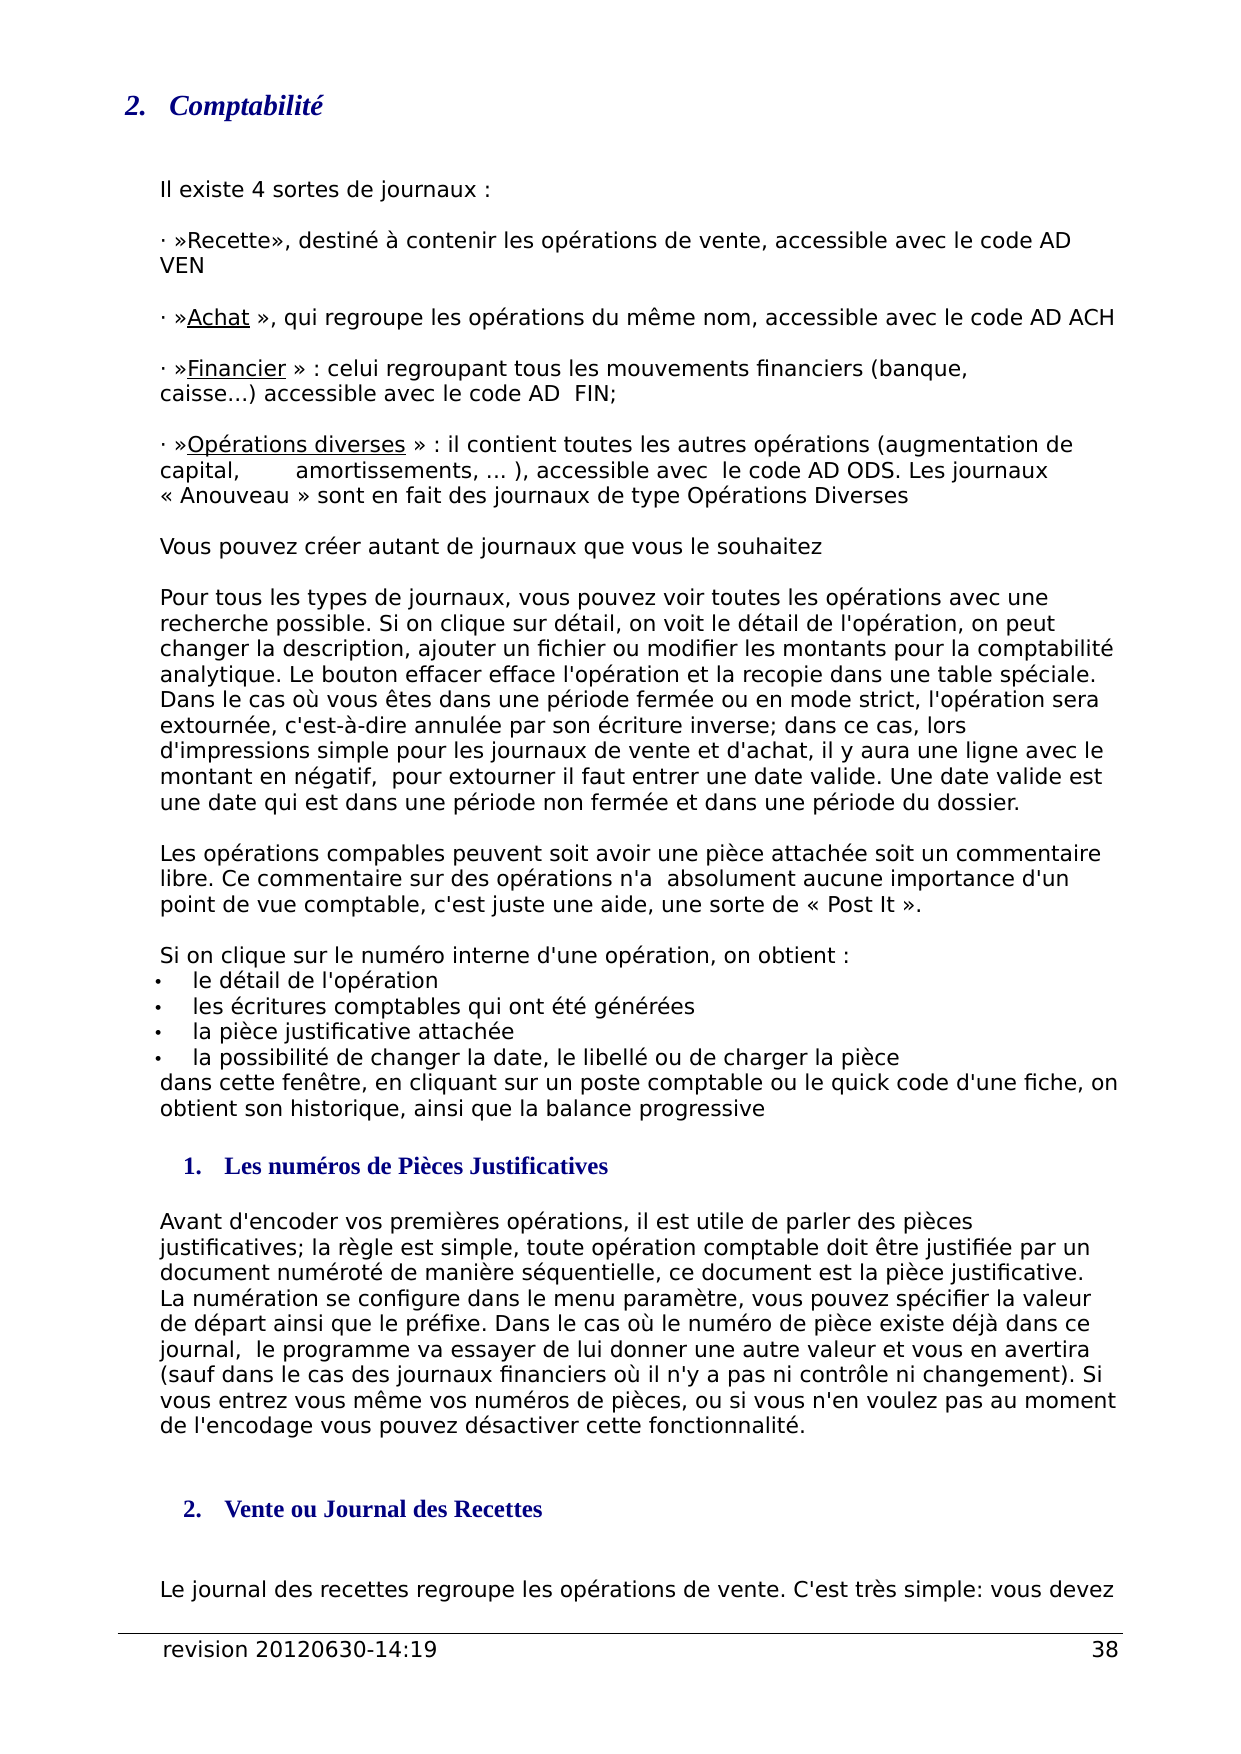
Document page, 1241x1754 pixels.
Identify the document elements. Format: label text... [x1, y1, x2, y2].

list la possibilité de changer la date, le libellé ou de charger la pièce [155, 1045, 1123, 1070]
list la pièce justificative attachée [155, 1019, 1123, 1045]
text Les opérations compables peuvent soit avoir une pièce attachée soit un commentaire libre. Ce commentaire sur des opérations n'a absolument aucune importance d'un point de vue comptable, c'est juste une aide, une sorte de « Post It ». [159, 841, 1123, 917]
list le détail de l'opération [155, 968, 1123, 994]
text · »Opérations diverses » : il contient toutes les autres opérations (augmentation de capital, amortissements, ... ), accessible avec le code AD ODS. Les journaux « Anouveau » sont en fait des journaux de type Opérations Diverses [159, 432, 1123, 509]
list les écritures comptables qui ont été générées [155, 994, 1123, 1019]
text caisse...) accessible avec le code AD FIN; [159, 381, 1123, 407]
subtitle Les numéros de Pièces Justificatives [177, 1151, 1123, 1179]
text · »Achat », qui regroupe les opérations du même nom, accessible avec le code AD ACH [159, 305, 1123, 330]
text Il existe 4 sortes de journaux : [159, 177, 1123, 203]
text Vous pouvez créer autant de journaux que vous le souhaitez [159, 534, 1123, 560]
text dans cette fenêtre, en cliquant sur un poste comptable ou le quick code d'une fiche, on obtient son historique, ainsi que la balance progressive [159, 1070, 1123, 1121]
text La numération se configure dans le menu paramètre, vous pouvez spécifier la valeur de départ ainsi que le préfixe. Dans le cas où le numéro de pièce existe déjà dans ce journal, le programme va essayer de lui donner une autre valeur et vous en avertira (sauf dans le cas des journaux financiers où il n'y a pas ni contrôle ni changement). Si vous entrez vous même vos numéros de pièces, ou si vous n'en voulez pas au moment de l'encodage vous pouvez désactiver cette fonctionnalité. [159, 1286, 1123, 1439]
text Avant d'encoder vos premières opérations, il est utile de parler des pièces justificatives; la règle est simple, toute opération comptable doit être justifiée par un document numéroté de manière séquentielle, ce document est la pièce justificative. [159, 1209, 1123, 1286]
subtitle Vente ou Journal des Recettes [177, 1494, 1123, 1522]
text · »Financier » : celui regroupant tous les mouvements financiers (banque, [159, 356, 1123, 381]
subtitle Comptabilité [117, 88, 1123, 122]
text Pour tous les types de journaux, vous pouvez voir toutes les opérations avec une recherche possible. Si on clique sur détail, on voit le détail de l'opération, on peut changer la description, ajouter un fichier ou modifier les montants pour la comptabilité analytique. Le bouton effacer efface l'opération et la recopie dans une table spéciale. Dans le cas où vous êtes dans une période fermée ou en mode strict, l'opération sera extournée, c'est-à-dire annulée par son écriture inverse; dans ce cas, lors d'impressions simple pour les journaux de vente et d'achat, il y aura une ligne avec le montant en négatif, pour extourner il faut entrer une date valide. Une date valide est une date qui est dans une période non fermée et dans une période du dossier. [159, 585, 1123, 815]
text · »Recette», destiné à contenir les opérations de vente, accessible avec le code AD VEN [159, 228, 1123, 279]
text Si on clique sur le numéro interne d'une opération, on obtient : [159, 943, 1123, 968]
text Le journal des recettes regroupe les opérations de vente. C'est très simple: vous devez [159, 1577, 1123, 1603]
